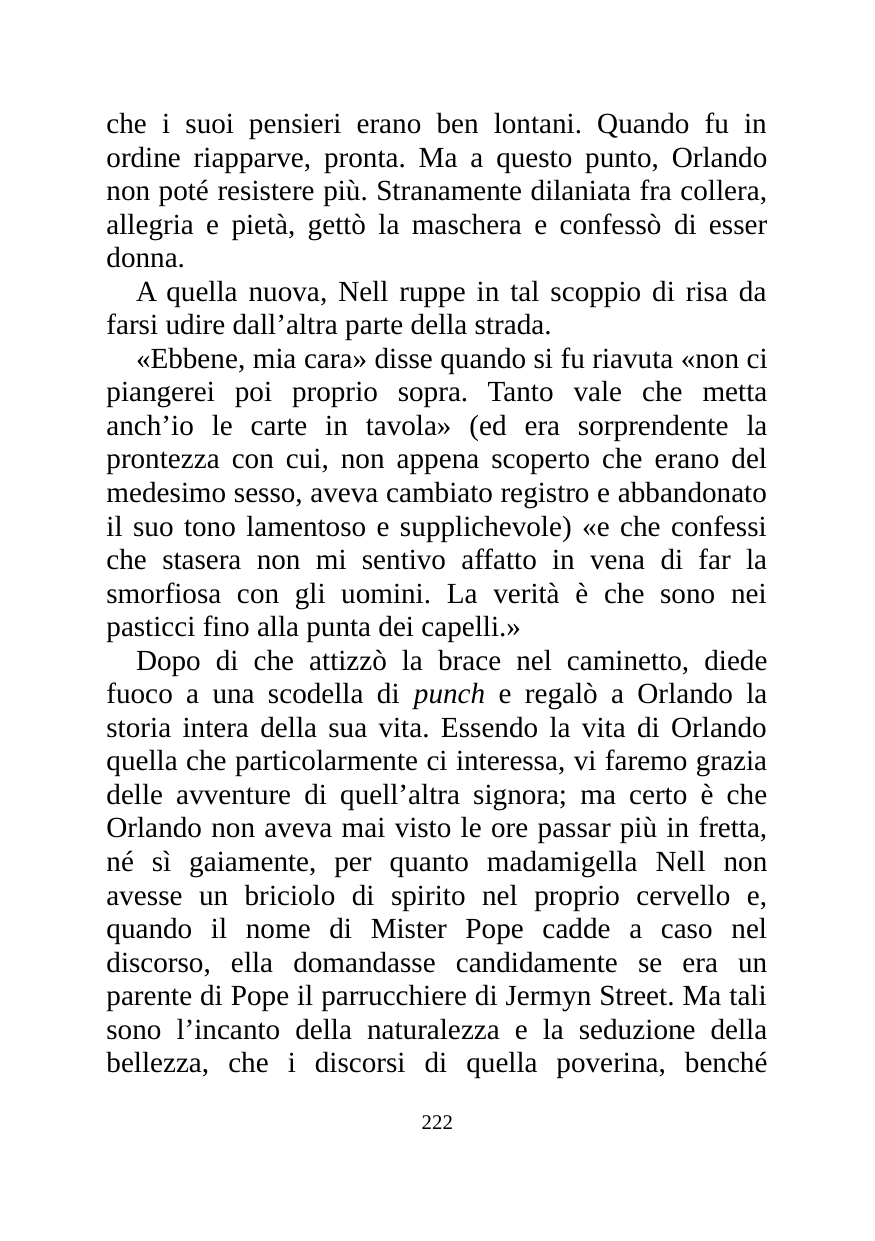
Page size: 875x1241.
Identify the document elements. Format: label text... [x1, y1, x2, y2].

text Dopo di che attizzò la brace nel caminetto, diede fuoco a una scodella di punch e regalò a Orlando la storia intera della sua vita. Essendo la vita di Orlando quella che particolarmente ci interessa, vi faremo grazia delle avventure di quell’altra signora; ma certo è che Orlando non aveva mai visto le ore passar più in fretta, né sì gaiamente, per quanto madamigella Nell non avesse un briciolo di spirito nel proprio cervello e, quando il nome di Mister Pope cadde a caso nel discorso, ella domandasse candidamente se era un parente di Pope il parrucchiere di Jermyn Street. Ma tali sono l’incanto della naturalezza e la seduzione della bellezza, che i discorsi di quella poverina, benché [106, 643, 768, 1079]
text A quella nuova, Nell ruppe in tal scoppio di risa da farsi udire dall’altra parte della strada. [106, 274, 768, 341]
text che i suoi pensieri erano ben lontani. Quando fu in ordine riapparve, pronta. Ma a questo punto, Orlando non poté resistere più. Stranamente dilaniata fra collera, allegria e pietà, gettò la maschera e confessò di esser donna. [106, 106, 768, 274]
text «Ebbene, mia cara» disse quando si fu riavuta «non ci piangerei poi proprio sopra. Tanto vale che metta anch’io le carte in tavola» (ed era sorprendente la prontezza con cui, non appena scoperto che erano del medesimo sesso, aveva cambiato registro e abbandonato il suo tono lamentoso e supplichevole) «e che confessi che stasera non mi sentivo affatto in vena di far la smorfiosa con gli uomini. La verità è che sono nei pasticci fino alla punta dei capelli.» [106, 341, 768, 643]
